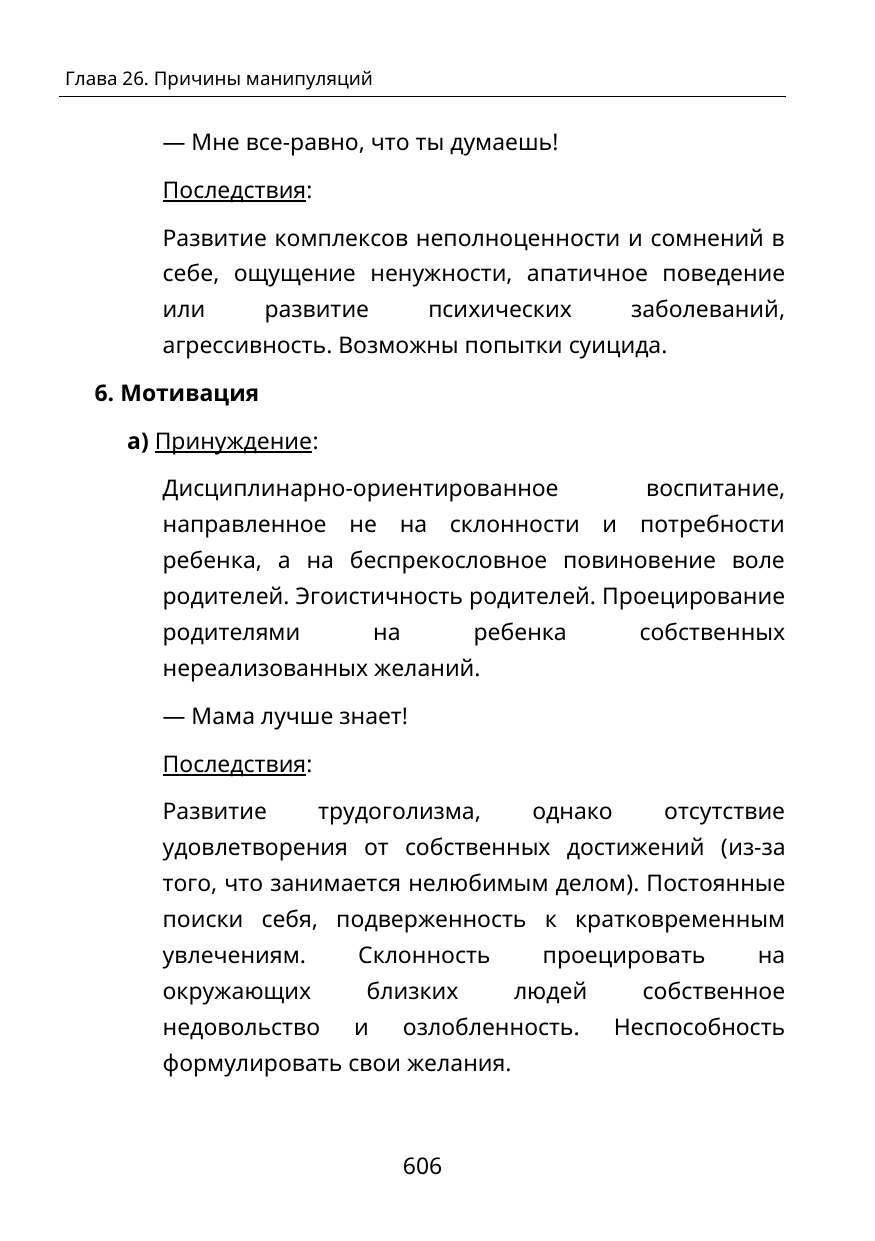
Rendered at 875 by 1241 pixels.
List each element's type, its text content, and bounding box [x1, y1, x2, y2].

list — Мама лучше знает! [121, 700, 786, 731]
list Последствия: [121, 174, 786, 205]
list Мотивация [88, 377, 786, 408]
list Развитие комплексов неполноценности и сомнений в себе, ощущение ненужности, апатичное поведение или развитие психических заболеваний, агрессивность. Возможны попытки суицида. [121, 221, 786, 361]
list Развитие трудоголизма, однако отсутствие удовлетворения от собственных достижений (из-за того, что занимается нелюбимым делом). Постоянные поиски себя, подверженность к кратковременным увлечениям. Склонность проецировать на окружающих близких людей собственное недовольство и озлобленность. Неспособность формулировать свои желания. [121, 795, 786, 1078]
list Дисциплинарно-ориентированное воспитание, направленное не на склонности и потребности ребенка, а на беспрекословное повиновение воле родителей. Эгоистичность родителей. Проецирование родителями на ребенка собственных нереализованных желаний. [121, 472, 786, 683]
list Принуждение: [121, 425, 786, 456]
list — Мне все-равно, что ты думаешь! [121, 126, 786, 157]
list Последствия: [121, 747, 786, 779]
